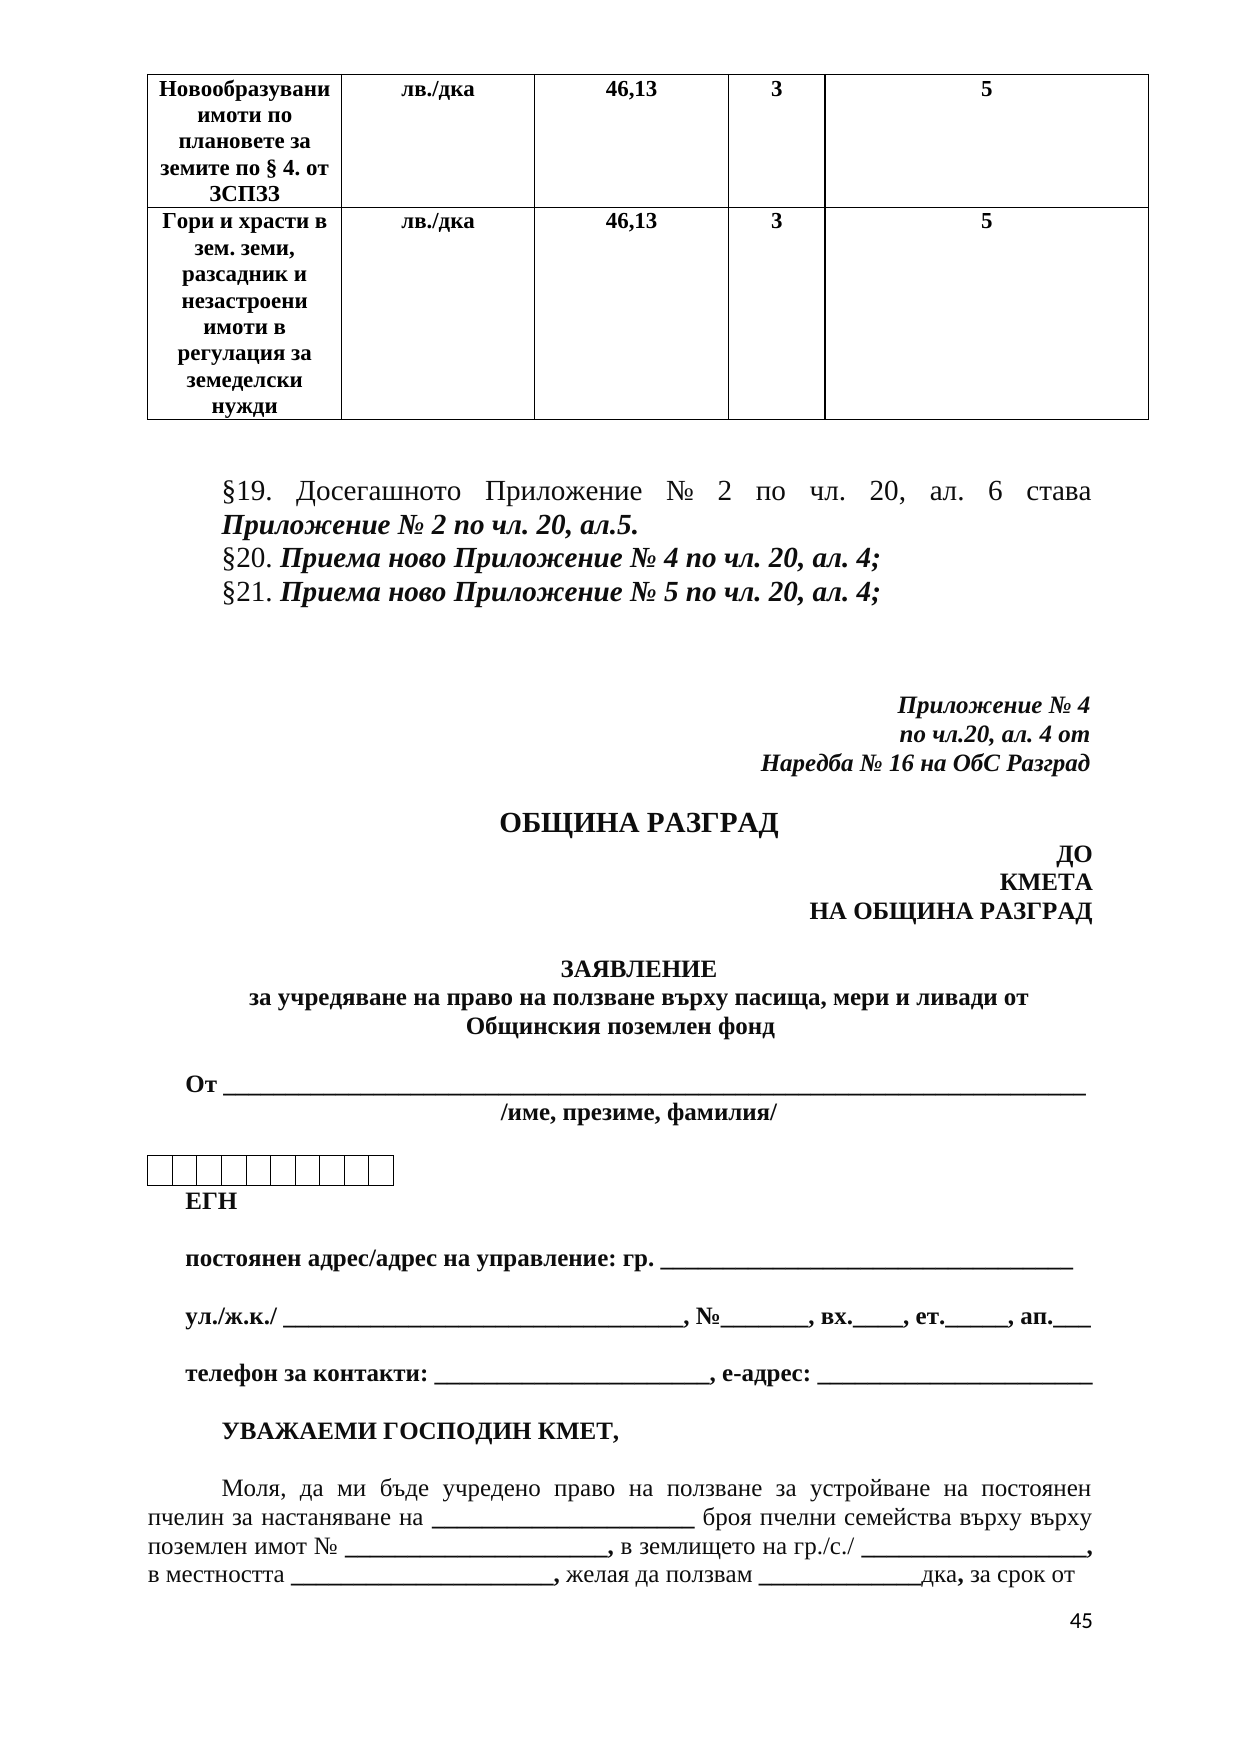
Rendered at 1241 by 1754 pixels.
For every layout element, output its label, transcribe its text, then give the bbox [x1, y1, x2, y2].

table_header [247, 1156, 270, 1185]
text От _____________________________________________________________________ [148, 1069, 1093, 1097]
table_header [296, 1156, 319, 1185]
table_cell лв./дка [342, 75, 534, 207]
text УВАЖАЕМИ ГОСПОДИН КМЕТ, [148, 1416, 1093, 1444]
table_cell 5 [826, 75, 1148, 207]
table_cell 5 [826, 208, 1148, 418]
table_cell 3 [729, 208, 824, 418]
table_header [173, 1156, 196, 1185]
text ул./ж.к./ ________________________________, №_______, вх.____, ет._____, ап.___ [148, 1301, 1093, 1329]
table_header [271, 1156, 295, 1185]
table_cell лв./дка [342, 208, 534, 418]
text постоянен адрес/адрес на управление: гр. _________________________________ [148, 1243, 1093, 1272]
text §19. Досегашното Приложение № 2 по чл. 20, ал. 6 става Приложение № 2 по чл. 20, ал.5. [221, 473, 1093, 540]
table_header [148, 1156, 172, 1185]
table_cell 3 [729, 75, 824, 207]
table_header [345, 1156, 368, 1185]
text по чл.20, ал. 4 от [148, 719, 1093, 748]
table_cell 46,13 [535, 75, 728, 207]
table_cell 46,13 [535, 208, 728, 418]
text /име, презиме, фамилия/ [148, 1097, 1093, 1126]
table_header [369, 1156, 393, 1185]
table_header [222, 1156, 246, 1185]
text КМЕТА [148, 867, 1093, 896]
text §20. Приема ново Приложение № 4 по чл. 20, ал. 4; [221, 540, 1093, 574]
text §21. Приема ново Приложение № 5 по чл. 20, ал. 4; [221, 574, 1093, 607]
text ЗАЯВЛЕНИЕ [148, 954, 1093, 982]
table_header [320, 1156, 344, 1185]
text ЕГН [148, 1186, 1093, 1214]
text Моля, да ми бъде учредено право на ползване за устройване на постоянен пчелин за настаняване на _____________________ броя пчелни семейства върху върху поземлен имот № _____________________, в землището на гр./с./ __________________, в местността _____________________, желая да ползвам _____________дка, за срок от [148, 1473, 1093, 1588]
table_cell Новообразувани имоти по плановете за земите по § 4. от ЗСПЗЗ [148, 75, 341, 207]
table_header [197, 1156, 221, 1185]
text Наредба № 16 на ОбС Разград [148, 748, 1093, 776]
text за учредяване на право на ползване върху пасища, мери и ливади от Общинския поземлен фонд [148, 982, 1093, 1040]
text телефон за контакти: ______________________, е-адрес: ______________________ [148, 1358, 1093, 1387]
text ОБЩИНА РАЗГРАД [148, 805, 1093, 839]
table_cell Гори и храсти в зем. земи, разсадник и незастроени имоти в регулация за земеделски нужди [148, 208, 341, 418]
text Приложение № 4 [148, 690, 1093, 719]
text НА ОБЩИНА РАЗГРАД [148, 896, 1093, 925]
text ДО [148, 839, 1093, 867]
